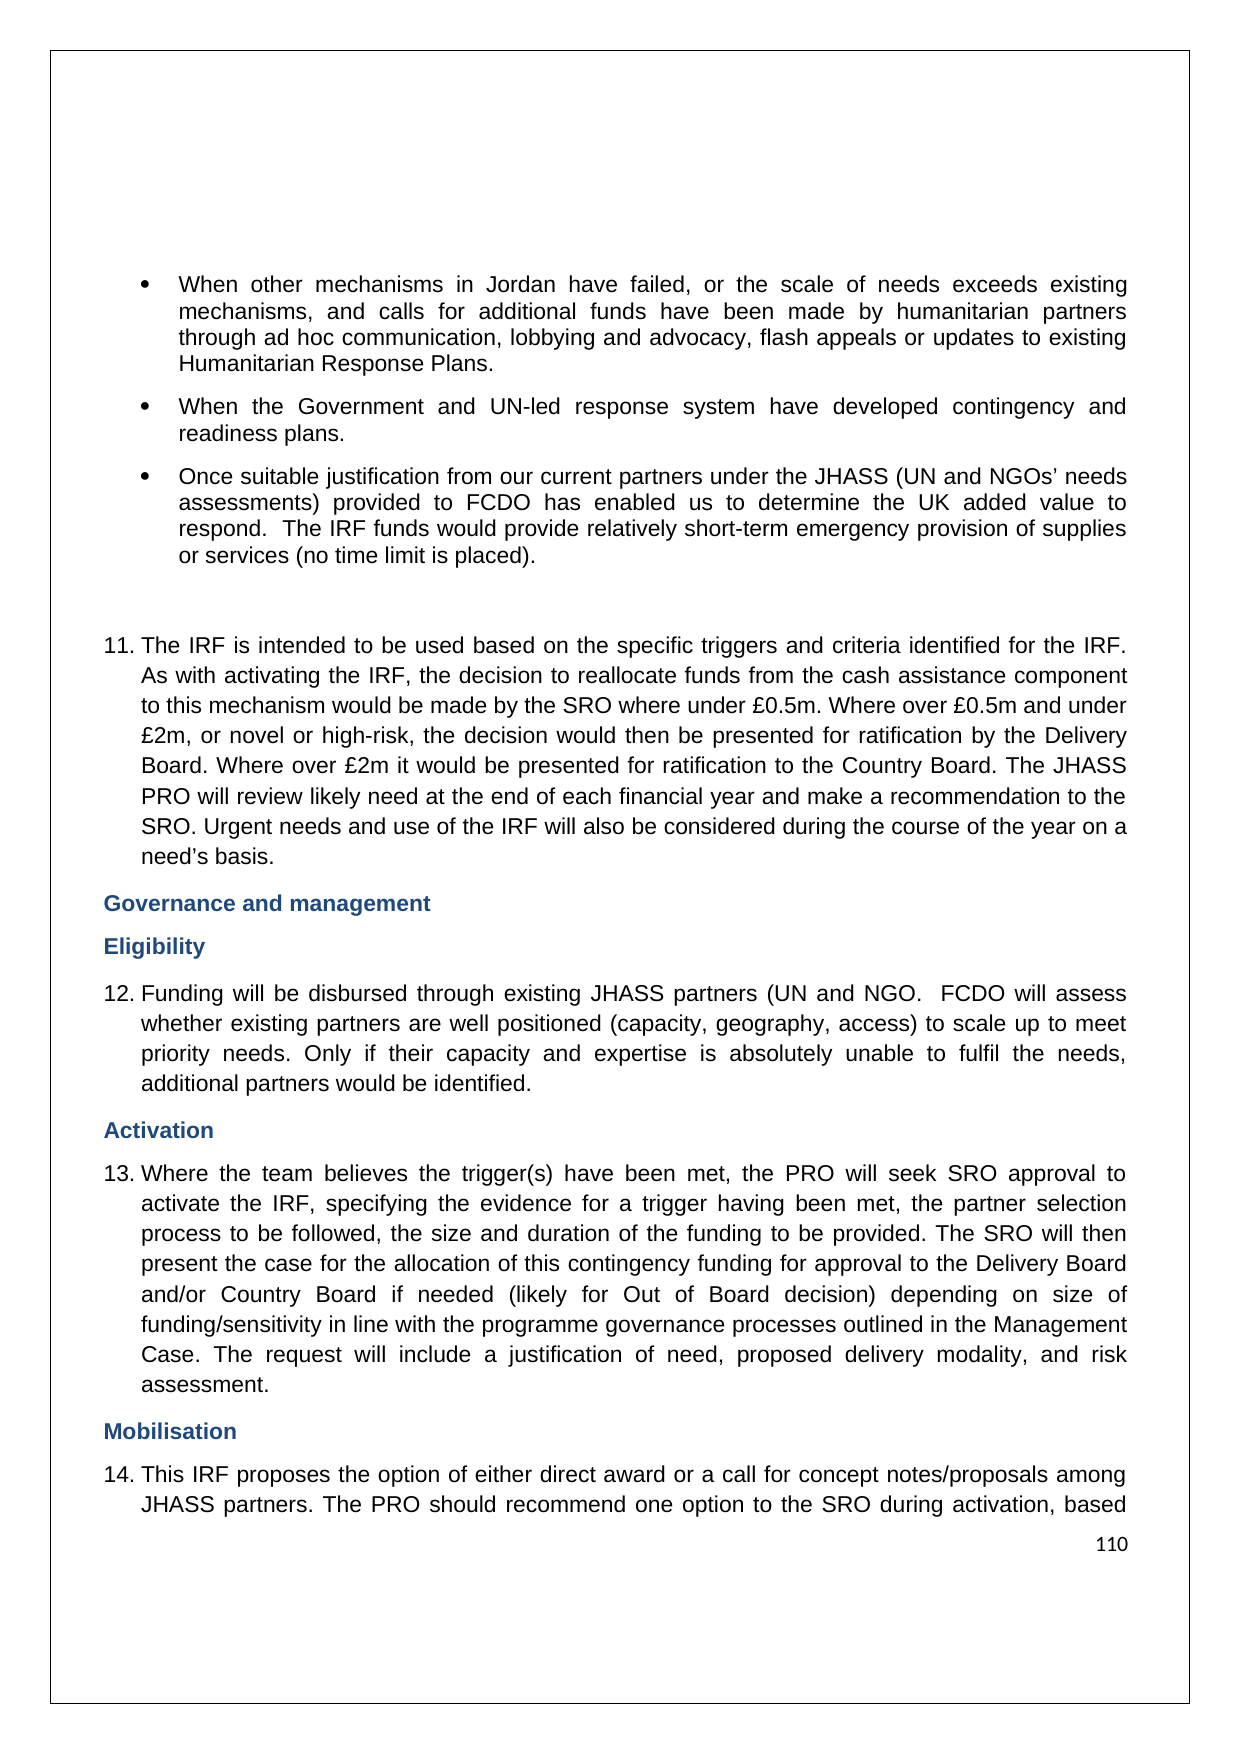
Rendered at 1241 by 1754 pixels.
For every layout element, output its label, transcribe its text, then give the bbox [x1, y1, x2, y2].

list The IRF is intended to be used based on the specific triggers and criteria identified for the IRF. As with activating the IRF, the decision to reallocate funds from the cash assistance component to this mechanism would be made by the SRO where under £0.5m. Where over £0.5m and under £2m, or novel or high-risk, the decision would then be presented for ratification by the Delivery Board. Where over £2m it would be presented for ratification to the Country Board. The JHASS PRO will review likely need at the end of each financial year and make a recommendation to the SRO. Urgent needs and use of the IRF will also be considered during the course of the year on a need’s basis. [103, 632, 1128, 869]
subtitle Once suitable justification from our current partners under the JHASS (UN and NGOs’ needs assessments) provided to FCDO has enabled us to determine the UK added value to respond. The IRF funds would provide relatively short-term emergency provision of supplies or services (no time limit is placed). [141, 463, 1128, 568]
text Mobilisation [103, 1418, 1128, 1444]
list Where the team believes the trigger(s) have been met, the PRO will seek SRO approval to activate the IRF, specifying the evidence for a trigger having been met, the partner selection process to be followed, the size and duration of the funding to be provided. The SRO will then present the case for the allocation of this contingency funding for approval to the Delivery Board and/or Country Board if needed (likely for Out of Board decision) depending on size of funding/sensitivity in line with the programme governance processes outlined in the Management Case. The request will include a justification of need, proposed delivery modality, and risk assessment. [103, 1160, 1128, 1398]
subtitle When other mechanisms in Jordan have failed, or the scale of needs exceeds existing mechanisms, and calls for additional funds have been made by humanitarian partners through ad hoc communication, lobbying and advocacy, flash appeals or updates to existing Humanitarian Response Plans. [141, 271, 1128, 377]
text Governance and management [103, 890, 1128, 916]
subtitle When the Government and UN-led response system have developed contingency and readiness plans. [141, 393, 1128, 446]
list This IRF proposes the option of either direct award or a call for concept notes/proposals among JHASS partners. The PRO should recommend one option to the SRO during activation, based [103, 1461, 1128, 1517]
list Funding will be disbursed through existing JHASS partners (UN and NGO. FCDO will assess whether existing partners are well positioned (capacity, geography, access) to scale up to meet priority needs. Only if their capacity and expertise is absolutely unable to fulfil the needs, additional partners would be identified. [103, 979, 1128, 1097]
text Activation [103, 1117, 1128, 1143]
text Eligibility [103, 933, 1128, 959]
